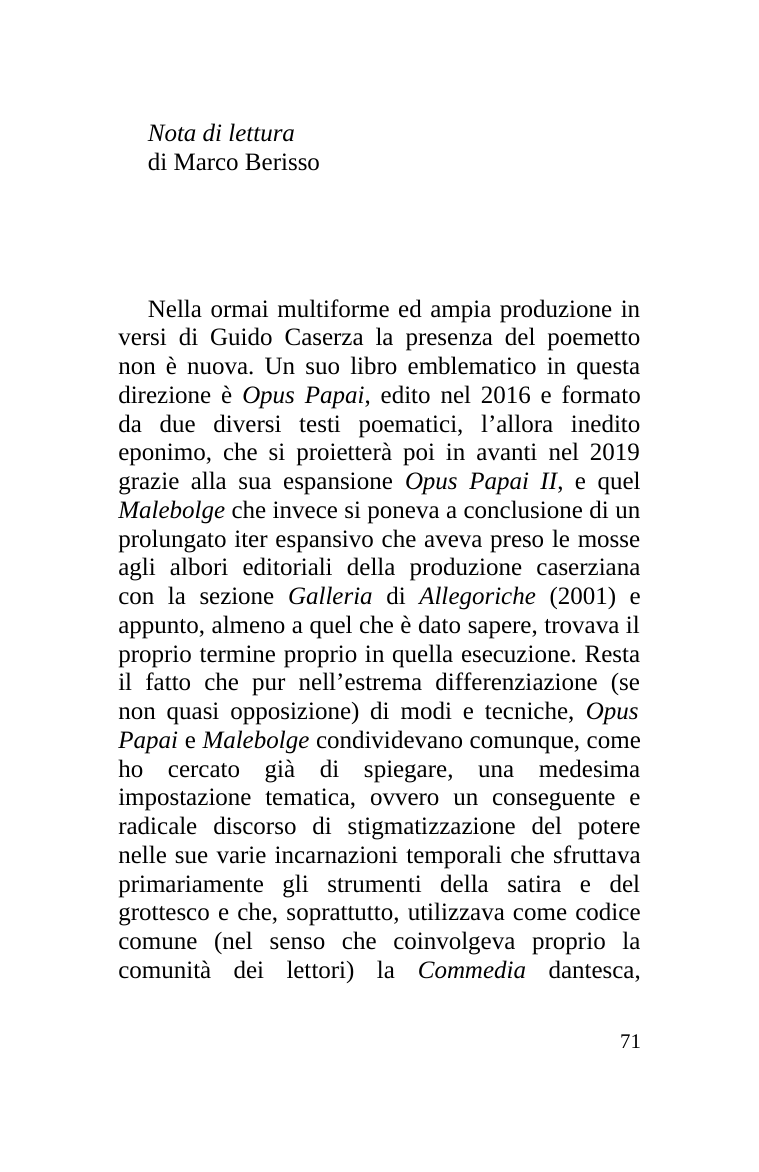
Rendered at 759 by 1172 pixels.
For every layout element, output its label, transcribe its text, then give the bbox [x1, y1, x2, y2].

text Nota di lettura [118, 118, 641, 147]
text di Marco Berisso [118, 147, 641, 176]
text Nella ormai multiforme ed ampia produzione in versi di Guido Caserza la presenza del poemetto non è nuova. Un suo libro emblematico in questa direzione è Opus Papai, edito nel 2016 e formato da due diversi testi poematici, l’allora inedito eponimo, che si proietterà poi in avanti nel 2019 grazie alla sua espansione Opus Papai II, e quel Malebolge che invece si poneva a conclusione di un prolungato iter espansivo che aveva preso le mosse agli albori editoriali della produzione caserziana con la sezione Galleria di Allegoriche (2001) e appunto, almeno a quel che è dato sapere, trovava il proprio termine proprio in quella esecuzione. Resta il fatto che pur nell’estrema differenziazione (se non quasi opposizione) di modi e tecniche, Opus Papai e Malebolge condividevano comunque, come ho cercato già di spiegare, una medesima impostazione tematica, ovvero un conseguente e radicale discorso di stigmatizzazione del potere nelle sue varie incarnazioni temporali che sfruttava primariamente gli strumenti della satira e del grottesco e che, soprattutto, utilizzava come codice comune (nel senso che coinvolgeva proprio la comunità dei lettori) la Commedia dantesca, [118, 294, 641, 984]
